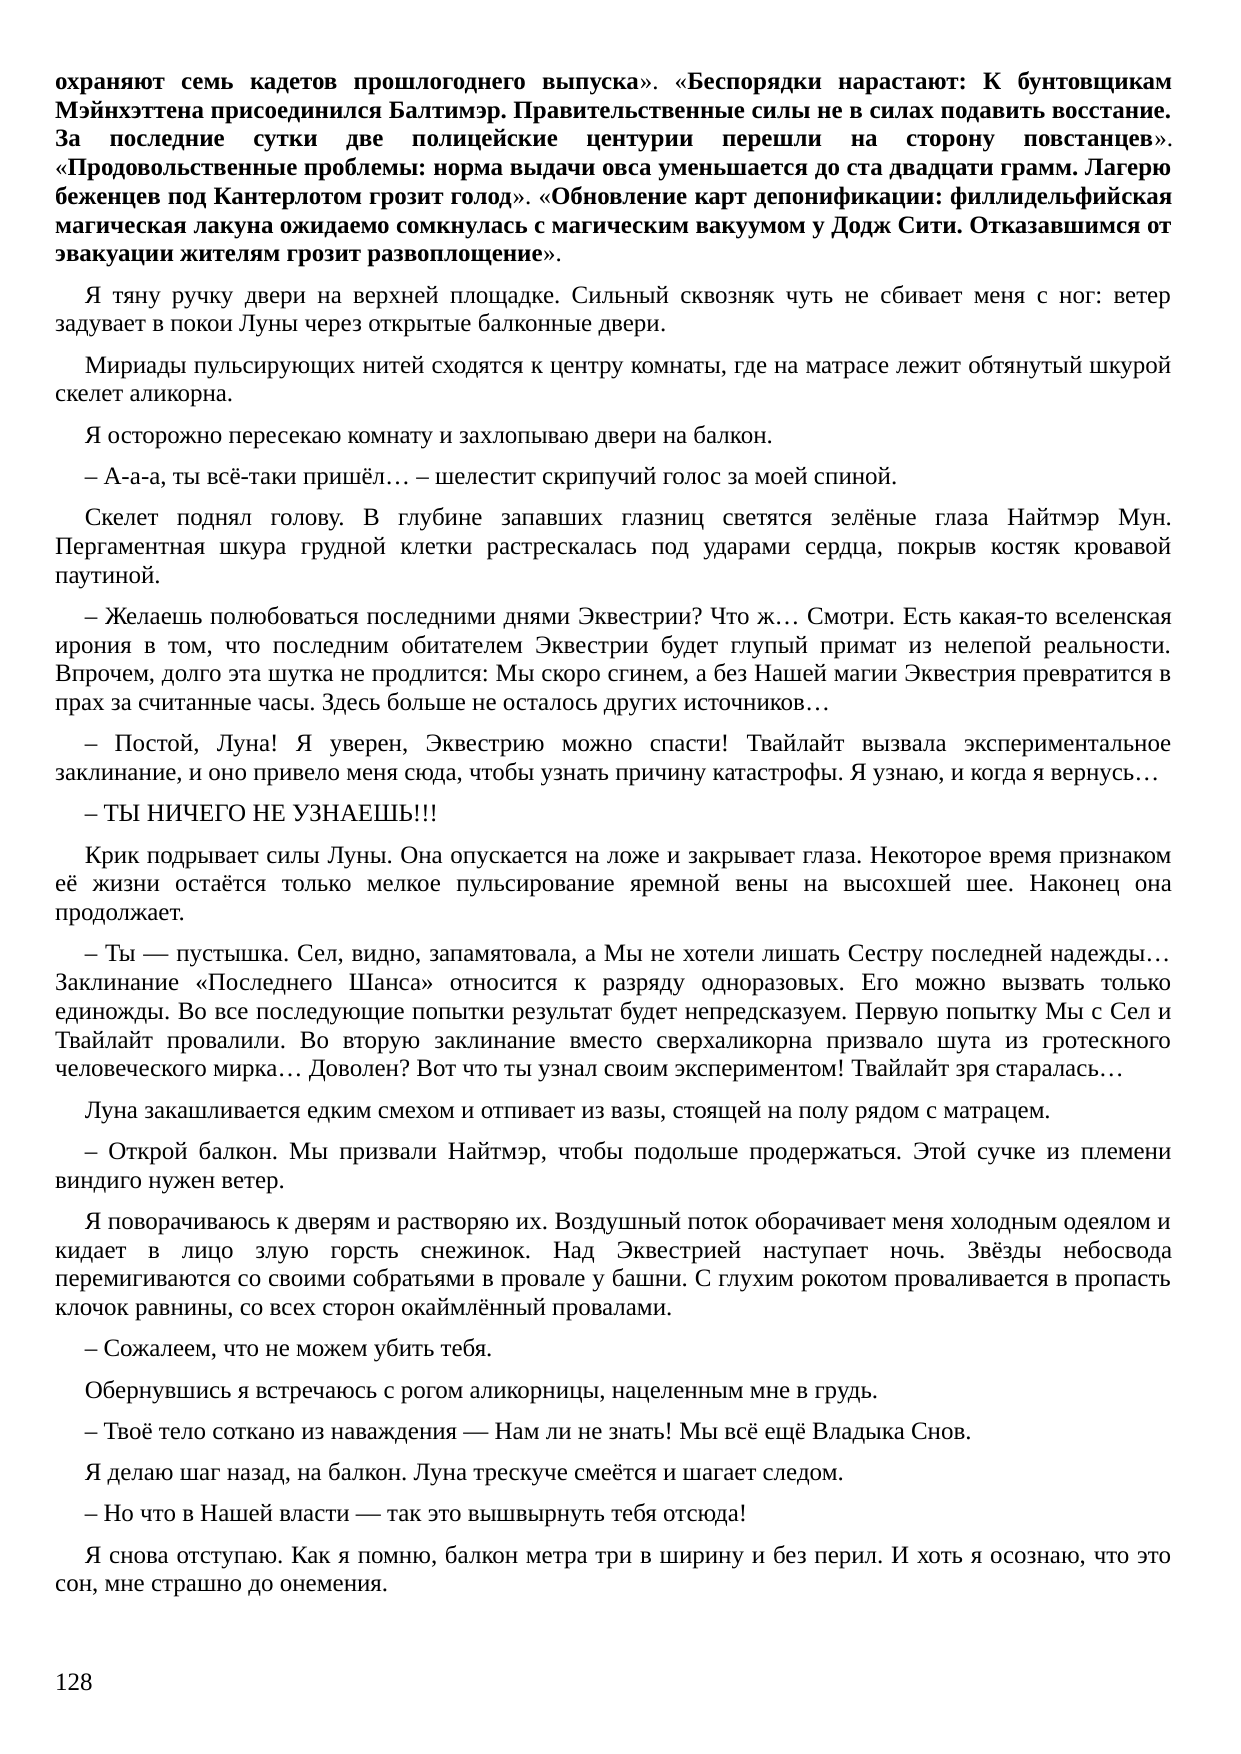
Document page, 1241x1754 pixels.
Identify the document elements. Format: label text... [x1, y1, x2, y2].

text Обернувшись я встречаюсь с рогом аликорницы, нацеленным мне в грудь. [55, 1375, 1173, 1403]
text охраняют семь кадетов прошлогоднего выпуска». «Беспорядки нарастают: К бунтовщикам Мэйнхэттена присоединился Балтимэр. Правительственные силы не в силах подавить восстание. За последние сутки две полицейские центурии перешли на сторону повстанцев». «Продовольственные проблемы: норма выдачи овса уменьшается до ста двадцати грамм. Лагерю беженцев под Кантерлотом грозит голод». «Обновление карт депонификации: филлидельфийская магическая лакуна ожидаемо сомкнулась с магическим вакуумом у Додж Сити. Отказавшимся от эвакуации жителям грозит развоплощение». [55, 66, 1173, 267]
text Луна закашливается едким смехом и отпивает из вазы, стоящей на полу рядом с матрацем. [55, 1095, 1173, 1123]
text Крик подрывает силы Луны. Она опускается на ложе и закрывает глаза. Некоторое время признаком её жизни остаётся только мелкое пульсирование яремной вены на высохшей шее. Наконец она продолжает. [55, 840, 1173, 926]
text Я поворачиваюсь к дверям и растворяю их. Воздушный поток оборачивает меня холодным одеялом и кидает в лицо злую горсть снежинок. Над Эквестрией наступает ночь. Звёзды небосвода перемигиваются со своими собратьями в провале у башни. С глухим рокотом проваливается в пропасть клочок равнины, со всех сторон окаймлённый провалами. [55, 1206, 1173, 1321]
text Мириады пульсирующих нитей сходятся к центру комнаты, где на матрасе лежит обтянутый шкурой скелет аликорна. [55, 350, 1173, 407]
text – Желаешь полюбоваться последними днями Эквестрии? Что ж… Смотри. Есть какая-то вселенская ирония в том, что последним обитателем Эквестрии будет глупый примат из нелепой реальности. Впрочем, долго эта шутка не продлится: Мы скоро сгинем, а без Нашей магии Эквестрия превратится в прах за считанные часы. Здесь больше не осталось других источников… [55, 601, 1173, 716]
text Я делаю шаг назад, на балкон. Луна трескуче смеётся и шагает следом. [55, 1457, 1173, 1486]
text – Открой балкон. Мы призвали Найтмэр, чтобы подольше продержаться. Этой сучке из племени виндиго нужен ветер. [55, 1136, 1173, 1193]
text – Ты — пустышка. Сел, видно, запамятовала, а Мы не хотели лишать Сестру последней надежды… Заклинание «Последнего Шанса» относится к разряду одноразовых. Его можно вызвать только единожды. Во все последующие попытки результат будет непредсказуем. Первую попытку Мы с Сел и Твайлайт провалили. Во вторую заклинание вместо сверхаликорна призвало шута из гротескного человеческого мирка… Доволен? Вот что ты узнал своим экспериментом! Твайлайт зря старалась… [55, 938, 1173, 1082]
text – Но что в Нашей власти — так это вышвырнуть тебя отсюда! [55, 1498, 1173, 1527]
text Я осторожно пересекаю комнату и захлопываю двери на балкон. [55, 420, 1173, 448]
text Я снова отступаю. Как я помню, балкон метра три в ширину и без перил. И хоть я осознаю, что это сон, мне страшно до онемения. [55, 1540, 1173, 1597]
text – Сожалеем, что не можем убить тебя. [55, 1333, 1173, 1362]
text – Твоё тело соткано из наваждения — Нам ли не знать! Мы всё ещё Владыка Снов. [55, 1416, 1173, 1445]
text – А-а-а, ты всё-таки пришёл… – шелестит скрипучий голос за моей спиной. [55, 461, 1173, 490]
text – ТЫ НИЧЕГО НЕ УЗНАЕШЬ!!! [55, 798, 1173, 827]
text – Постой, Луна! Я уверен, Эквестрию можно спасти! Твайлайт вызвала экспериментальное заклинание, и оно привело меня сюда, чтобы узнать причину катастрофы. Я узнаю, и когда я вернусь… [55, 728, 1173, 786]
text Я тяну ручку двери на верхней площадке. Сильный сквозняк чуть не сбивает меня с ног: ветер задувает в покои Луны через открытые балконные двери. [55, 280, 1173, 337]
text Скелет поднял голову. В глубине запавших глазниц светятся зелёные глаза Найтмэр Мун. Пергаментная шкура грудной клетки растрескалась под ударами сердца, покрыв костяк кровавой паутиной. [55, 502, 1173, 588]
